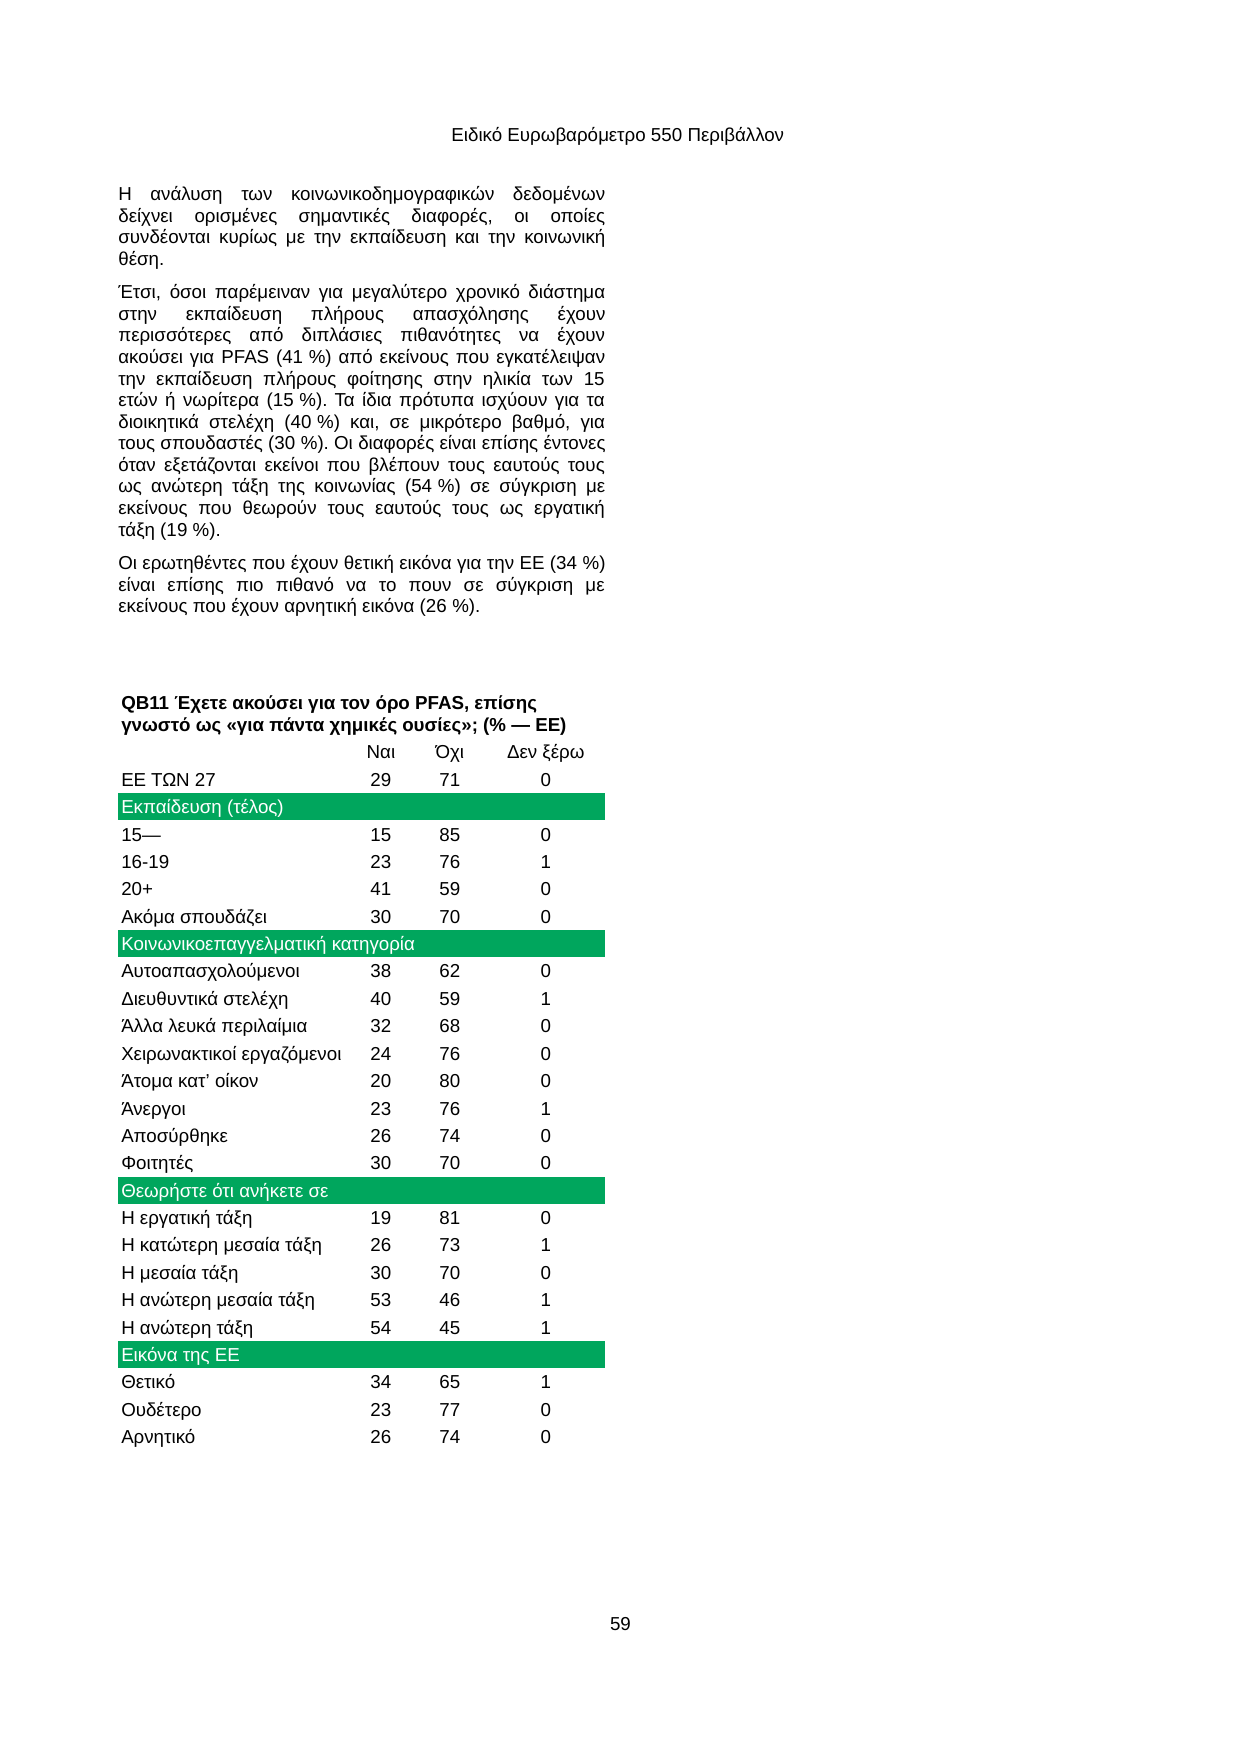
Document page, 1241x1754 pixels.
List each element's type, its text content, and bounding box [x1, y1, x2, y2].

table_cell 41 [348, 875, 413, 903]
table_cell Χειρωνακτικοί εργαζόμενοι [118, 1040, 348, 1067]
table_cell 30 [348, 1259, 413, 1286]
table_cell 15 [348, 820, 413, 848]
table_cell 1 [486, 1314, 605, 1341]
table_cell Ουδέτερο [118, 1396, 348, 1423]
text Οι ερωτηθέντες που έχουν θετική εικόνα για την ΕΕ (34 %) είναι επίσης πιο πιθανό να το πουν σε σύγκριση με εκείνους που έχουν αρνητική εικόνα (26 %). [118, 552, 605, 616]
table_cell Θετικό [118, 1368, 348, 1396]
table_cell 0 [486, 766, 605, 793]
table_cell Άτομα κατ’ οίκον [118, 1067, 348, 1094]
table_cell 65 [414, 1368, 486, 1396]
table_cell Φοιτητές [118, 1149, 348, 1177]
table_cell 23 [348, 1396, 413, 1423]
table_cell Κοινωνικοεπαγγελματική κατηγορία [118, 930, 605, 957]
table_cell Άλλα λευκά περιλαίμια [118, 1012, 348, 1039]
table_cell Αρνητικό [118, 1423, 348, 1451]
table_cell Η ανώτερη τάξη [118, 1314, 348, 1341]
table_cell 77 [414, 1396, 486, 1423]
table_cell 76 [414, 1094, 486, 1122]
table_cell 20+ [118, 875, 348, 903]
table_cell 76 [414, 1040, 486, 1067]
table_cell 59 [414, 985, 486, 1012]
table_cell 1 [486, 1094, 605, 1122]
table_cell 80 [414, 1067, 486, 1094]
table_cell Όχι [414, 738, 486, 766]
table_cell Εκπαίδευση (τέλος) [118, 793, 605, 820]
table_cell 1 [486, 1286, 605, 1313]
table_cell 71 [414, 766, 486, 793]
table_cell 20 [348, 1067, 413, 1094]
table_header QB11 Έχετε ακούσει για τον όρο PFAS, επίσης γνωστό ως «για πάντα χημικές ουσίες»; (% — ΕΕ) [118, 689, 605, 738]
table_cell 30 [348, 903, 413, 930]
table_cell 26 [348, 1423, 413, 1451]
table_cell 26 [348, 1231, 413, 1259]
table_cell 0 [486, 1040, 605, 1067]
table_cell Διευθυντικά στελέχη [118, 985, 348, 1012]
text Η ανάλυση των κοινωνικοδημογραφικών δεδομένων δείχνει ορισμένες σημαντικές διαφορές, οι οποίες συνδέονται κυρίως με την εκπαίδευση και την κοινωνική θέση. [118, 183, 605, 269]
table_cell 40 [348, 985, 413, 1012]
table_cell 70 [414, 1149, 486, 1177]
table_cell 59 [414, 875, 486, 903]
table_cell Αποσύρθηκε [118, 1122, 348, 1149]
table_cell Άνεργοι [118, 1094, 348, 1122]
table_cell Δεν ξέρω [486, 738, 605, 766]
table_cell 0 [486, 903, 605, 930]
table_cell 0 [486, 1259, 605, 1286]
table_cell 24 [348, 1040, 413, 1067]
table_cell 0 [486, 1396, 605, 1423]
table_cell 0 [486, 1204, 605, 1231]
table_cell Ναι [348, 738, 413, 766]
table_cell Ακόμα σπουδάζει [118, 903, 348, 930]
table_cell 0 [486, 1423, 605, 1451]
table_cell 62 [414, 958, 486, 985]
table_cell 26 [348, 1122, 413, 1149]
table_cell 68 [414, 1012, 486, 1039]
table_cell 1 [486, 1368, 605, 1396]
table_cell 53 [348, 1286, 413, 1313]
table_cell 0 [486, 1067, 605, 1094]
table_cell 0 [486, 1149, 605, 1177]
table_cell 73 [414, 1231, 486, 1259]
table_cell 30 [348, 1149, 413, 1177]
table_cell [118, 738, 348, 766]
table_cell 0 [486, 1012, 605, 1039]
table_cell 23 [348, 1094, 413, 1122]
table_cell Η κατώτερη μεσαία τάξη [118, 1231, 348, 1259]
table_cell 54 [348, 1314, 413, 1341]
table_cell 46 [414, 1286, 486, 1313]
table_cell 19 [348, 1204, 413, 1231]
table_cell 29 [348, 766, 413, 793]
table_cell Η μεσαία τάξη [118, 1259, 348, 1286]
table_cell Η εργατική τάξη [118, 1204, 348, 1231]
table_cell 76 [414, 848, 486, 875]
table_cell Αυτοαπασχολούμενοι [118, 958, 348, 985]
table_cell 23 [348, 848, 413, 875]
table_cell 0 [486, 875, 605, 903]
table_cell 1 [486, 985, 605, 1012]
table_cell 1 [486, 848, 605, 875]
table_cell 81 [414, 1204, 486, 1231]
table_cell 38 [348, 958, 413, 985]
table_cell 32 [348, 1012, 413, 1039]
table_cell 85 [414, 820, 486, 848]
table_cell Η ανώτερη μεσαία τάξη [118, 1286, 348, 1313]
table_cell 45 [414, 1314, 486, 1341]
table_cell 16-19 [118, 848, 348, 875]
text Έτσι, όσοι παρέμειναν για μεγαλύτερο χρονικό διάστημα στην εκπαίδευση πλήρους απασχόλησης έχουν περισσότερες από διπλάσιες πιθανότητες να έχουν ακούσει για PFAS (41 %) από εκείνους που εγκατέλειψαν την εκπαίδευση πλήρους φοίτησης στην ηλικία των 15 ετών ή νωρίτερα (15 %). Τα ίδια πρότυπα ισχύουν για τα διοικητικά στελέχη (40 %) και, σε μικρότερο βαθμό, για τους σπουδαστές (30 %). Οι διαφορές είναι επίσης έντονες όταν εξετάζονται εκείνοι που βλέπουν τους εαυτούς τους ως ανώτερη τάξη της κοινωνίας (54 %) σε σύγκριση με εκείνους που θεωρούν τους εαυτούς τους ως εργατική τάξη (19 %). [118, 281, 605, 540]
table_cell 0 [486, 1122, 605, 1149]
table_cell 0 [486, 820, 605, 848]
table_cell 70 [414, 1259, 486, 1286]
table_cell 74 [414, 1423, 486, 1451]
table_cell 74 [414, 1122, 486, 1149]
table_cell ΕΕ ΤΩΝ 27 [118, 766, 348, 793]
table_cell 0 [486, 958, 605, 985]
table_cell Εικόνα της ΕΕ [118, 1341, 605, 1368]
table_cell 1 [486, 1231, 605, 1259]
table_cell Θεωρήστε ότι ανήκετε σε [118, 1177, 605, 1204]
table_cell 70 [414, 903, 486, 930]
table_cell 34 [348, 1368, 413, 1396]
table_cell 15— [118, 820, 348, 848]
